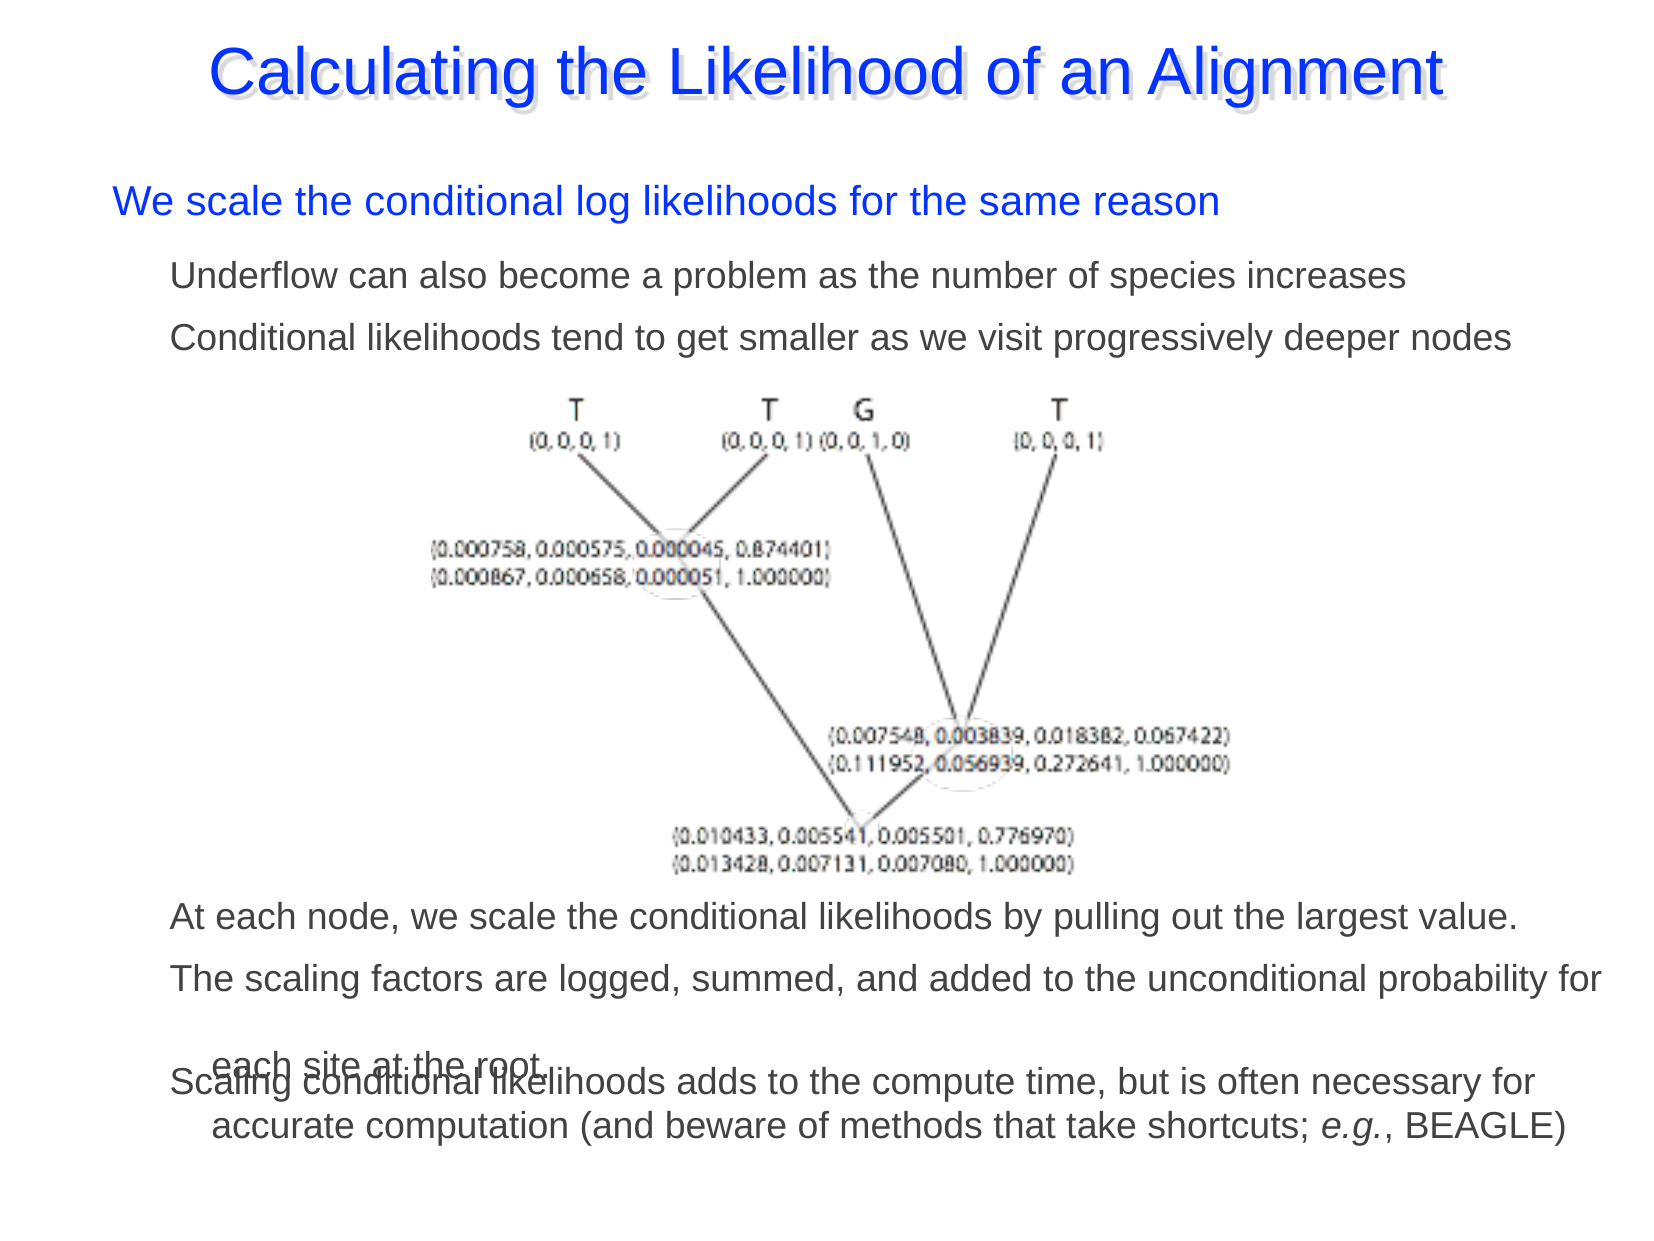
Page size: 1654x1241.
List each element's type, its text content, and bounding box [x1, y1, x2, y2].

text_box We scale the conditional log likelihoods for the same reason [103, 165, 1407, 233]
text_box Scaling conditional likelihoods adds to the compute time, but is often necessary for accurate computation (and beware of methods that take shortcuts; e.g., BEAGLE) [161, 1095, 1605, 1155]
text_box Underflow can also become a problem as the number of species increases [161, 243, 1493, 305]
text_box The scaling factors are logged, summed, and added to the unconditional probability for each site at the root. [161, 946, 1621, 1095]
picture [431, 391, 1236, 881]
text_box Calculating the Likelihood of an Alignment [200, 20, 1454, 117]
text_box Conditional likelihoods tend to get smaller as we visit progressively deeper nodes [161, 305, 1566, 367]
text_box At each node, we scale the conditional likelihoods by pulling out the largest value. [161, 884, 1566, 946]
